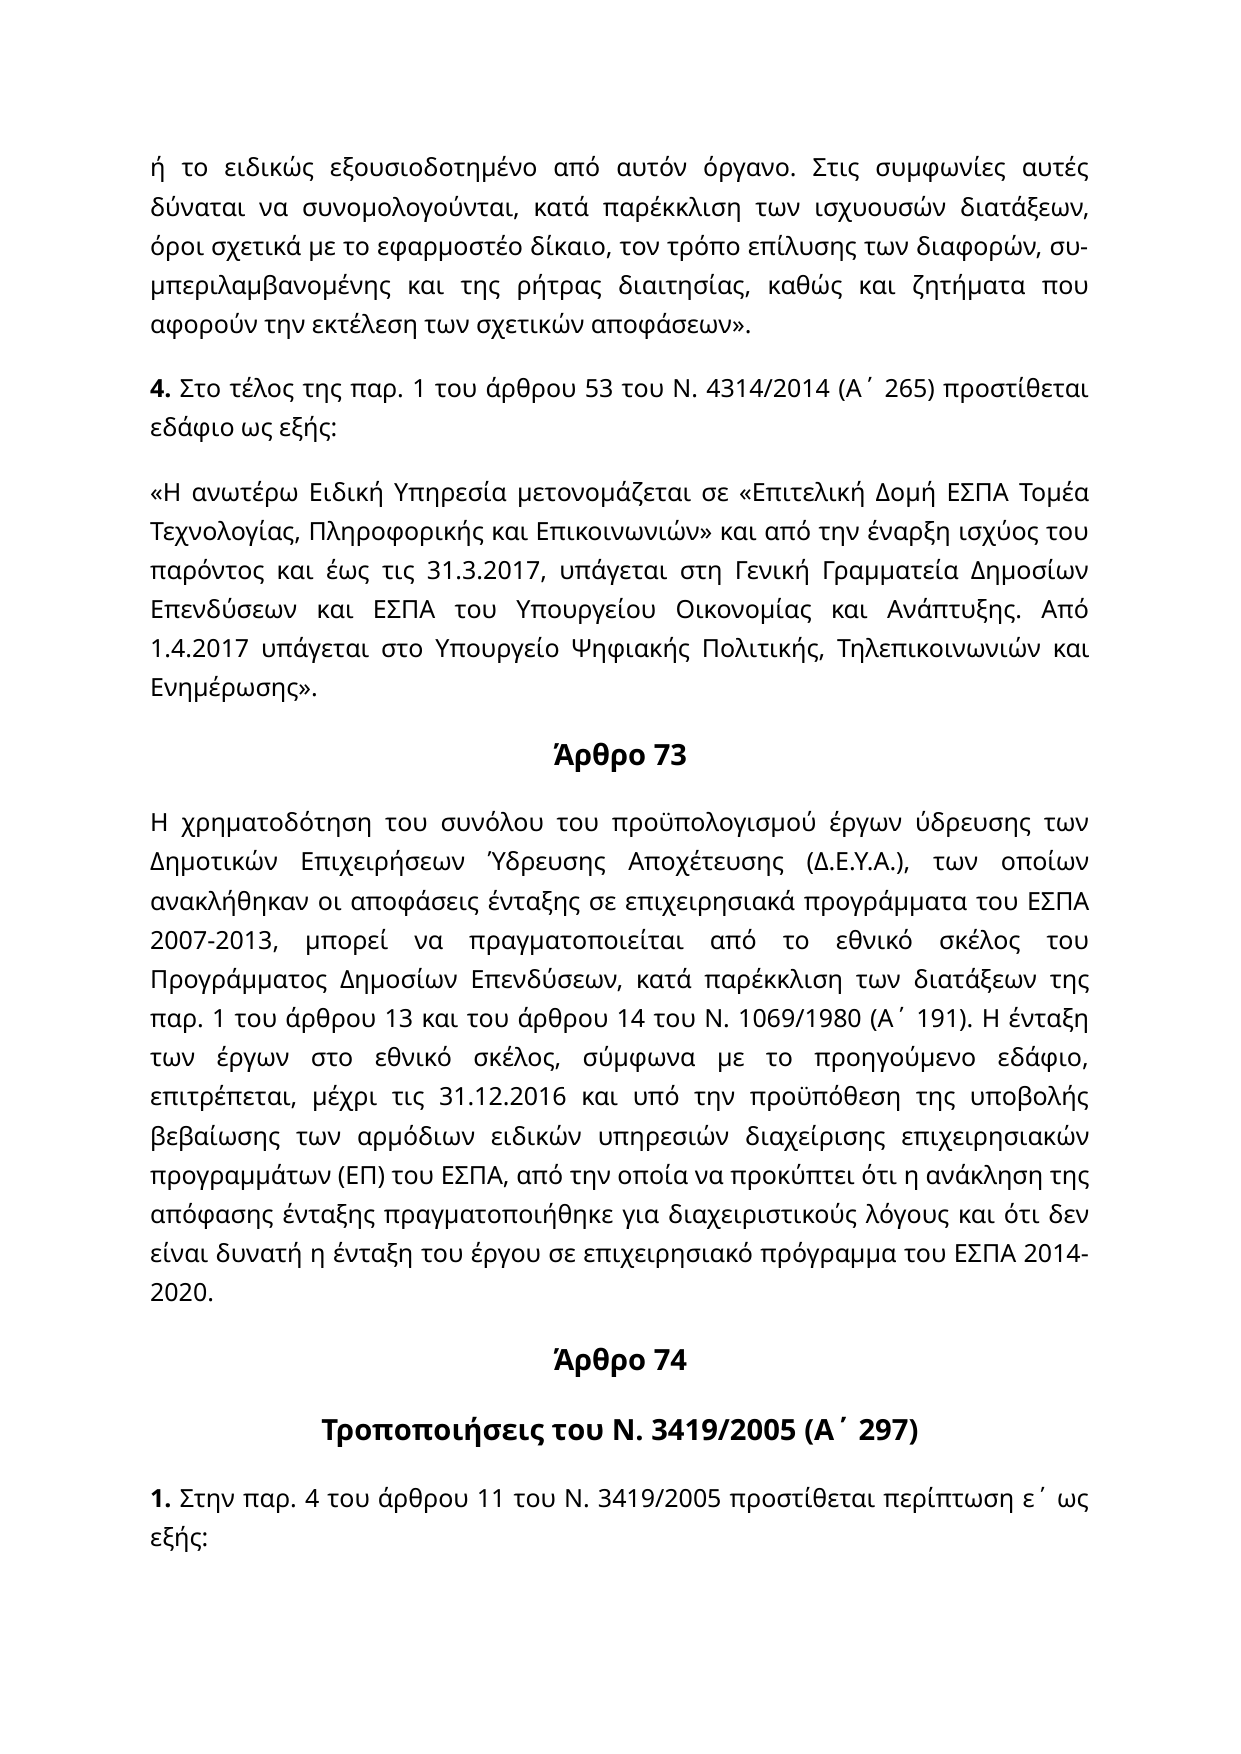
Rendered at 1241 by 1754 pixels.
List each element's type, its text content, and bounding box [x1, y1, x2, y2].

text «Η ανωτέρω Ειδική Υπηρεσία μετονομάζεται σε «Επιτελική Δομή ΕΣΠΑ Τομέα Τεχνολογίας, Πληροφορικής και Επικοινωνιών» και από την έναρξη ισχύος του παρόντος και έως τις 31.3.2017, υπάγεται στη Γενική Γραμματεία Δημοσίων Επενδύσεων και ΕΣΠΑ του Υπουργείου Οικονομίας και Ανάπτυξης. Από 1.4.2017 υπάγεται στο Υπουργείο Ψηφιακής Πολιτικής, Τηλεπικοινωνιών και Ενημέρωσης». [150, 474, 1090, 704]
text 1. Στην παρ. 4 του άρθρου 11 του Ν. 3419/2005 προστίθεται περίπτωση ε΄ ως εξής: [150, 1480, 1090, 1553]
subtitle Τροποποιήσεις του Ν. 3419/2005 (Α΄ 297) [150, 1409, 1090, 1449]
text 4. Στο τέλος της παρ. 1 του άρθρου 53 του Ν. 4314/2014 (Α΄ 265) προστίθεται εδάφιο ως εξής: [150, 371, 1090, 444]
text ή το ειδικώς εξουσιοδοτημένο από αυτόν όργανο. Στις συμφωνίες αυτές δύναται να συνομολογούνται, κατά παρέκκλιση των ισχυουσών διατάξεων, όροι σχετικά με το εφαρμοστέο δίκαιο, τον τρόπο επίλυσης των διαφορών, συ- μπεριλαμβανομένης και της ρήτρας διαιτησίας, καθώς και ζητήματα που αφορούν την εκτέλεση των σχετικών αποφάσεων». [150, 150, 1090, 341]
subtitle Άρθρο 74 [150, 1339, 1090, 1379]
subtitle Άρθρο 73 [150, 734, 1090, 774]
text Η χρηματοδότηση του συνόλου του προϋπολογισμού έργων ύδρευσης των Δημοτικών Επιχειρήσεων Ύδρευσης Αποχέτευσης (Δ.Ε.Υ.Α.), των οποίων ανακλήθηκαν οι αποφάσεις ένταξης σε επιχειρησιακά προγράμματα του ΕΣΠΑ 2007-2013, μπορεί να πραγματοποιείται από το εθνικό σκέλος του Προγράμματος Δημοσίων Επενδύσεων, κατά παρέκκλιση των διατάξεων της παρ. 1 του άρθρου 13 και του άρθρου 14 του Ν. 1069/1980 (Α΄ 191). Η ένταξη των έργων στο εθνικό σκέλος, σύμφωνα με το προηγούμενο εδάφιο, επιτρέπεται, μέχρι τις 31.12.2016 και υπό την προϋπόθεση της υποβολής βεβαίωσης των αρμόδιων ειδικών υπηρεσιών διαχείρισης επιχειρησιακών προγραμμάτων (ΕΠ) του ΕΣΠΑ, από την οποία να προκύπτει ότι η ανάκληση της απόφασης ένταξης πραγματοποιήθηκε για διαχειριστικούς λόγους και ότι δεν είναι δυνατή η ένταξη του έργου σε επιχειρησιακό πρόγραμμα του ΕΣΠΑ 2014-2020. [150, 805, 1090, 1309]
